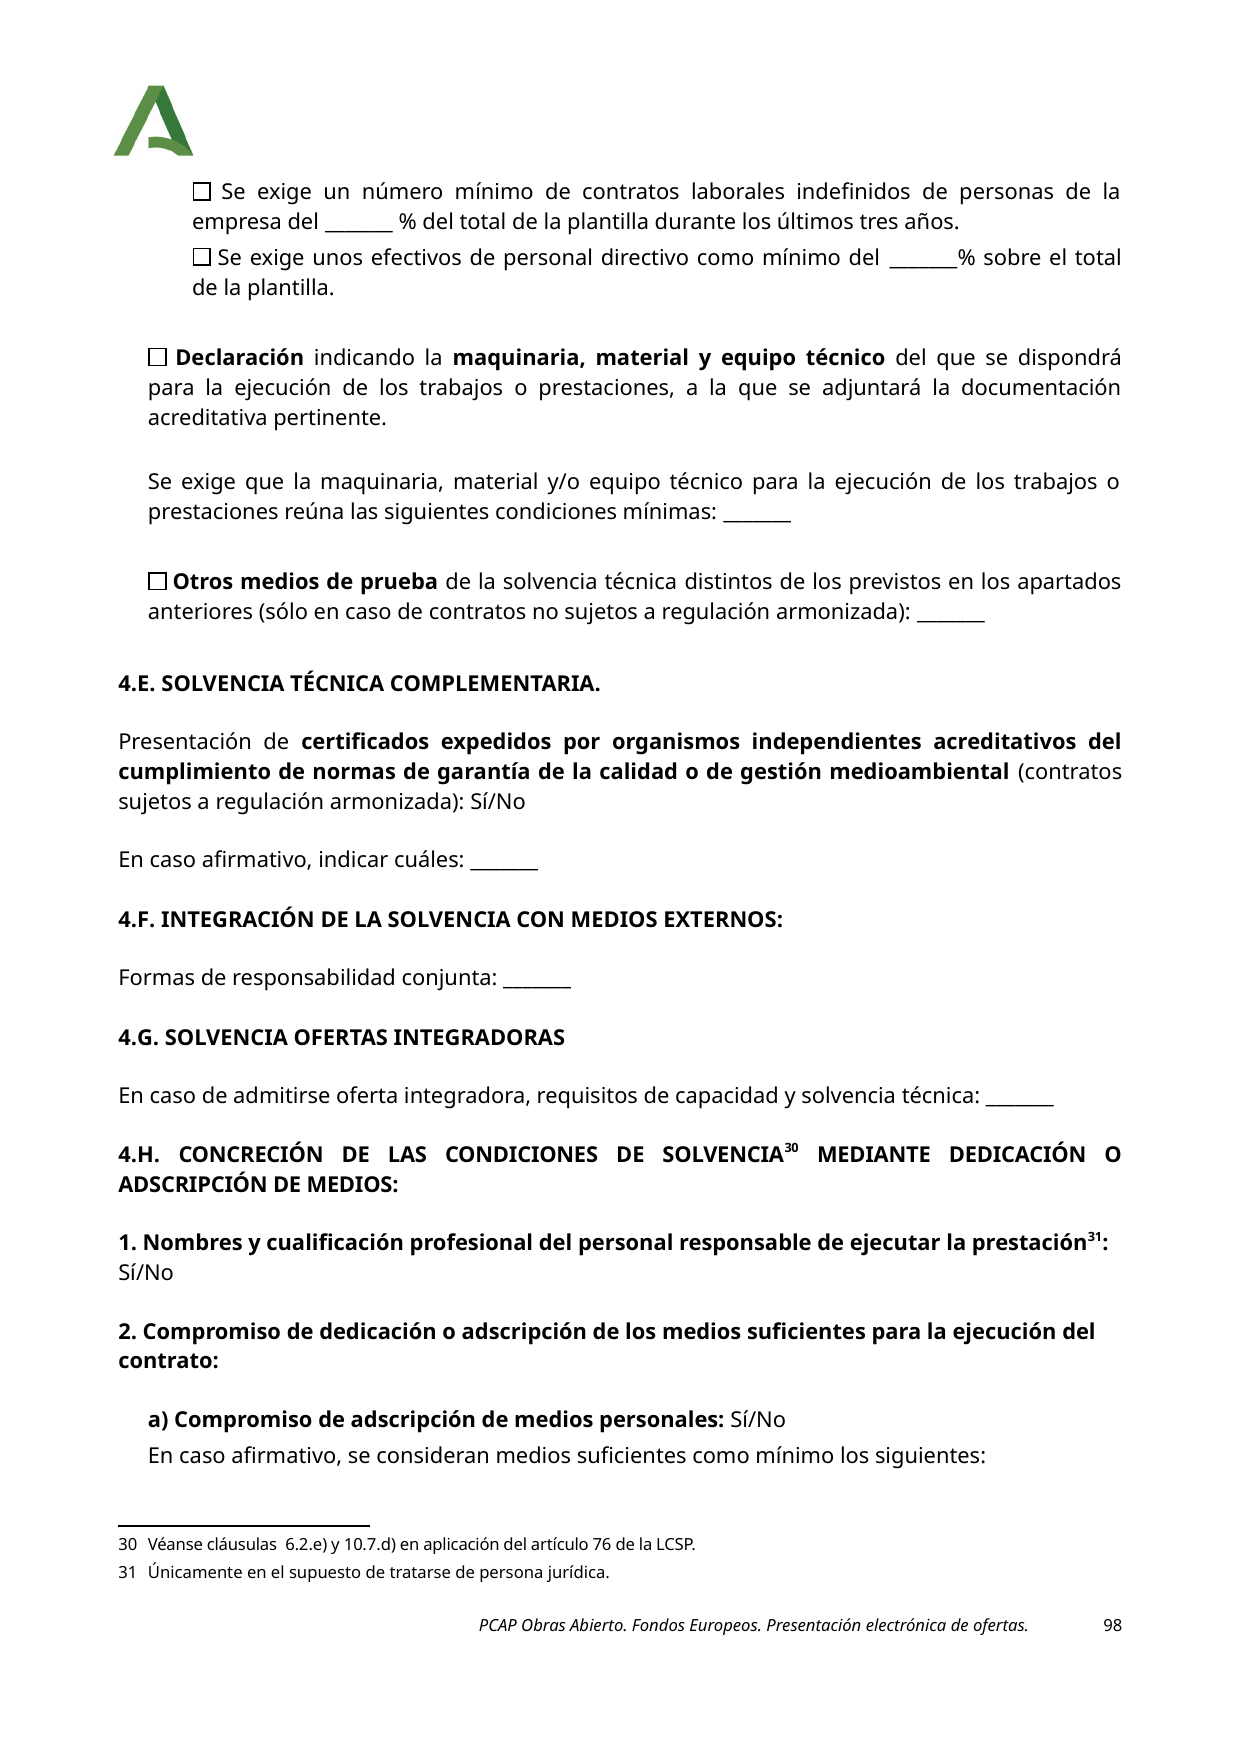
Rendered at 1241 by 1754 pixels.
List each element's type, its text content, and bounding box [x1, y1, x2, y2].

text Declaración indicando la maquinaria, material y equipo técnico del que se dispondrá para la ejecución de los trabajos o prestaciones, a la que se adjuntará la documentación acreditativa pertinente. [148, 342, 1122, 431]
text 4.F. INTEGRACIÓN DE LA SOLVENCIA CON MEDIOS EXTERNOS: [118, 904, 1122, 933]
text 4.E. SOLVENCIA TÉCNICA COMPLEMENTARIA. [118, 667, 1122, 697]
text Otros medios de prueba de la solvencia técnica distintos de los previstos en los apartados anteriores (sólo en caso de contratos no sujetos a regulación armonizada): _______ [148, 566, 1122, 626]
text 4.H. CONCRECIÓN DE LAS CONDICIONES DE SOLVENCIA MEDIANTE DEDICACIÓN O ADSCRIPCIÓN DE MEDIOS: [118, 1139, 1122, 1198]
text a) Compromiso de adscripción de medios personales: Sí/No [148, 1404, 1122, 1434]
text Presentación de certificados expedidos por organismos independientes acreditativos del cumplimiento de normas de garantía de la calidad o de gestión medioambiental (contratos sujetos a regulación armonizada): Sí/No [118, 726, 1122, 815]
text 2. Compromiso de dedicación o adscripción de los medios suficientes para la ejecución del contrato: [118, 1316, 1122, 1375]
text 1. Nombres y cualificación profesional del personal responsable de ejecutar la prestación: Sí/No [118, 1227, 1122, 1287]
text Se exige que la maquinaria, material y/o equipo técnico para la ejecución de los trabajos o prestaciones reúna las siguientes condiciones mínimas: _______ [148, 466, 1122, 526]
text Únicamente en el supuesto de tratarse de persona jurídica. [118, 1561, 1122, 1584]
picture [109, 81, 198, 160]
text En caso de admitirse oferta integradora, requisitos de capacidad y solvencia técnica: _______ [118, 1080, 1122, 1110]
text Formas de responsabilidad conjunta: _______ [118, 962, 1122, 992]
text Se exige unos efectivos de personal directivo como mínimo del _______% sobre el total de la plantilla. [192, 242, 1122, 301]
text En caso afirmativo, se consideran medios suficientes como mínimo los siguientes: [148, 1440, 1122, 1469]
text Véanse cláusulas 6.2.e) y 10.7.d) en aplicación del artículo 76 de la LCSP. [118, 1532, 1122, 1555]
text En caso afirmativo, indicar cuáles: _______ [118, 844, 1122, 874]
text 4.G. SOLVENCIA OFERTAS INTEGRADORAS [118, 1022, 1122, 1052]
text Se exige un número mínimo de contratos laborales indefinidos de personas de la empresa del _______ % del total de la plantilla durante los últimos tres años. [192, 176, 1122, 236]
